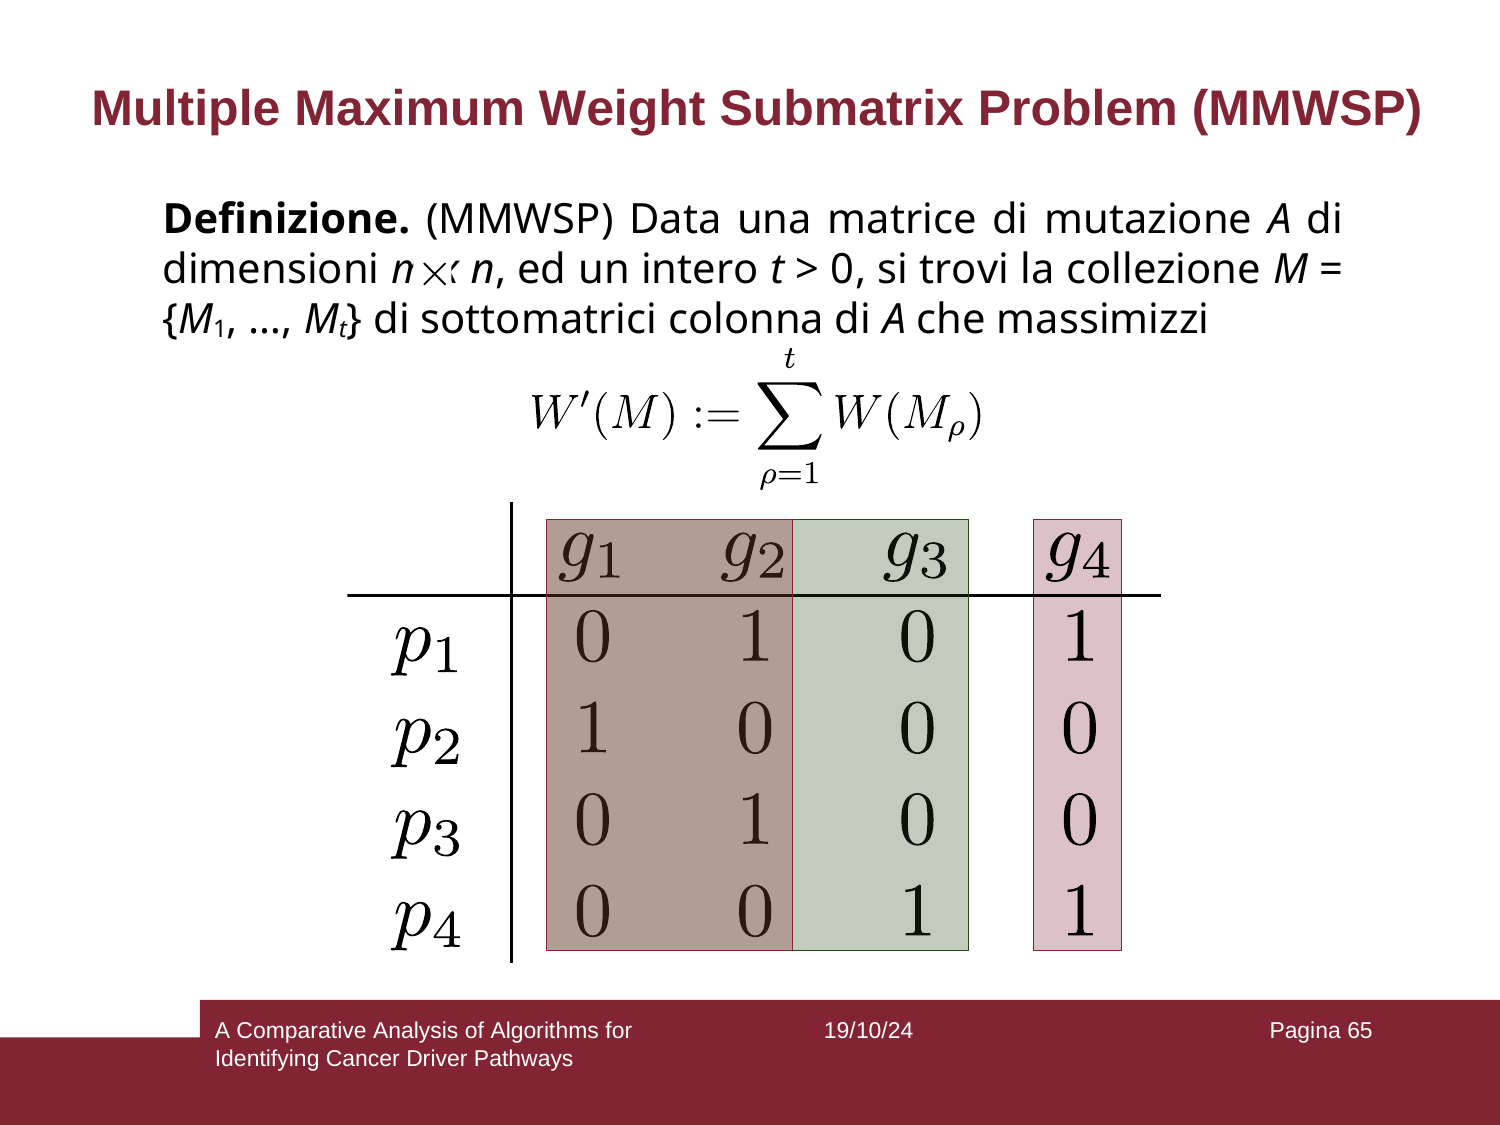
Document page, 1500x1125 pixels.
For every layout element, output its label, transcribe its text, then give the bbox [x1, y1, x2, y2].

picture [531, 347, 981, 491]
text_box [546, 519, 969, 951]
text_box 19/10/24 [712, 1008, 1026, 1084]
picture [347, 502, 1188, 981]
text_box Definizione. (MMWSP) Data una matrice di mutazione A di dimensioni m x n, ed un intero t > 0, si trovi la collezione M = {M1, …, Mt} di sottomatrici colonna di A che massimizzi [147, 184, 1359, 350]
text_box [413, 243, 452, 297]
title Multiple Maximum Weight Submatrix Problem (MMWSP) [76, 67, 1459, 203]
text_box Pagina <number> [1074, 1008, 1388, 1084]
picture [416, 262, 446, 286]
text_box A Comparative Analysis of Algorithms for Identifying Cancer Driver Pathways [199, 1008, 676, 1084]
